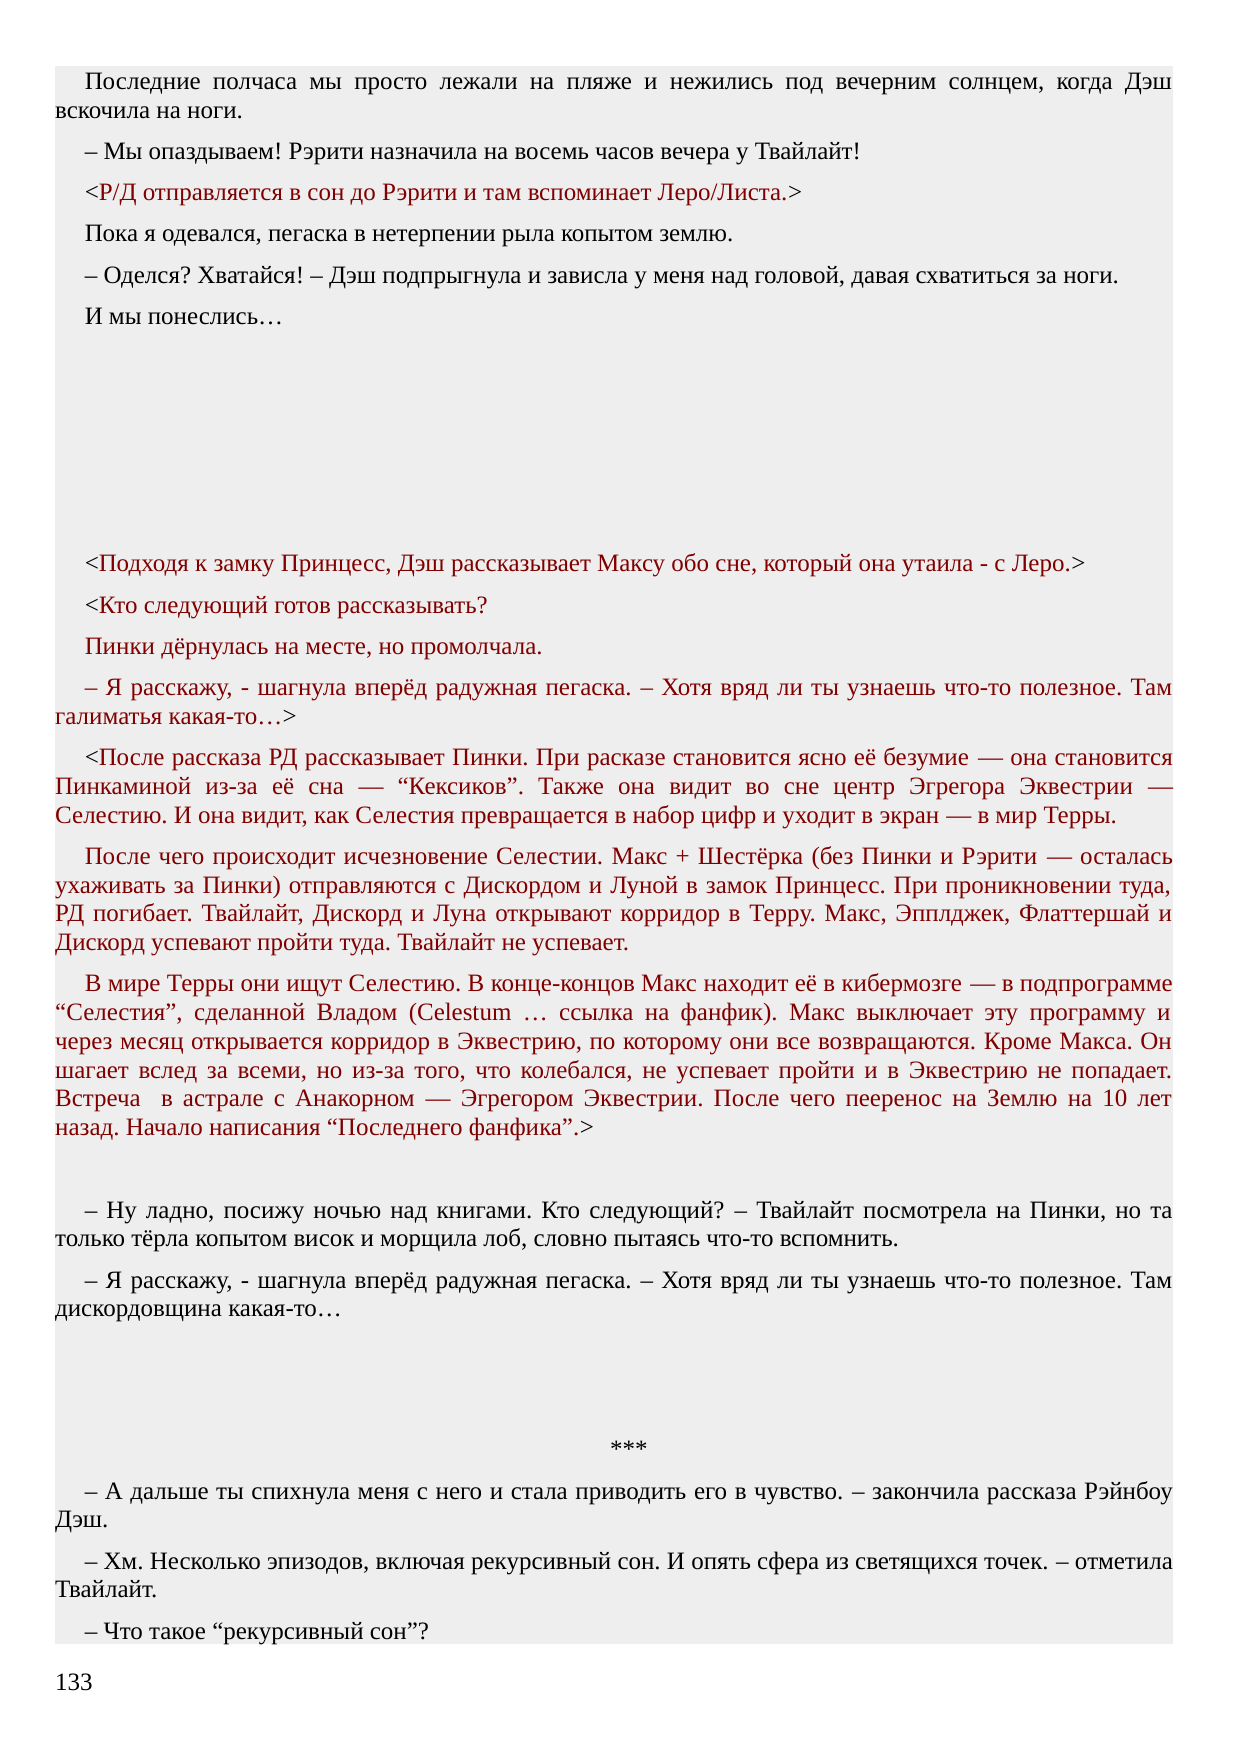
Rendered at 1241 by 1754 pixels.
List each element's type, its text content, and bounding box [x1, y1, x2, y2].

text – Ну ладно, посижу ночью над книгами. Кто следующий? – Твайлайт посмотрела на Пинки, но та только тёрла копытом висок и морщила лоб, словно пытаясь что-то вспомнить. [55, 1195, 1173, 1252]
text Пока я одевался, пегаска в нетерпении рыла копытом землю. [55, 218, 1173, 247]
text – Я расскажу, - шагнула вперёд радужная пегаска. – Хотя вряд ли ты узнаешь что-то полезное. Там галиматья какая-то…> [55, 672, 1173, 730]
text <Кто следующий готов рассказывать? [55, 590, 1173, 618]
text – А дальше ты спихнула меня с него и стала приводить его в чувство. – закончила рассказа Рэйнбоу Дэш. [55, 1476, 1173, 1533]
text Последние полчаса мы просто лежали на пляже и нежились под вечерним солнцем, когда Дэш вскочила на ноги. [55, 66, 1173, 123]
text – Я расскажу, - шагнула вперёд радужная пегаска. – Хотя вряд ли ты узнаешь что-то полезное. Там дискордовщина какая-то… [55, 1265, 1173, 1322]
text – Мы опаздываем! Рэрити назначила на восемь часов вечера у Твайлайт! [55, 136, 1173, 165]
text В мире Терры они ищут Селестию. В конце-концов Макс находит её в кибермозге — в подпрограмме “Селестия”, сделанной Владом (Celestum … ссылка на фанфик). Макс выключает эту программу и через месяц открывается корридор в Эквестрию, по которому они все возвращаются. Кроме Макса. Он шагает вслед за всеми, но из-за того, что колебался, не успевает пройти и в Эквестрию не попадает. Встреча в астрале с Анакорном — Эгрегором Эквестрии. После чего пееренос на Землю на 10 лет назад. Начало написания “Последнего фанфика”.> [55, 968, 1173, 1141]
text После чего происходит исчезновение Селестии. Макс + Шестёрка (без Пинки и Рэрити — осталась ухаживать за Пинки) отправляются с Дискордом и Луной в замок Принцесс. При проникновении туда, РД погибает. Твайлайт, Дискорд и Луна открывают корридор в Терру. Макс, Эпплджек, Флаттершай и Дискорд успевают пройти туда. Твайлайт не успевает. [55, 841, 1173, 956]
text И мы понеслись… [55, 301, 1173, 330]
text Пинки дёрнулась на месте, но промолчала. [55, 631, 1173, 660]
text <Р/Д отправляется в сон до Рэрити и там вспоминает Леро/Листа.> [55, 177, 1173, 206]
text <Подходя к замку Принцесс, Дэш рассказывает Максу обо сне, который она утаила - с Леро.> [55, 548, 1173, 577]
text *** [55, 1434, 1173, 1463]
text – Хм. Несколько эпизодов, включая рекурсивный сон. И опять сфера из светящихся точек. – отметила Твайлайт. [55, 1546, 1173, 1603]
text – Оделся? Хватайся! – Дэш подпрыгнула и зависла у меня над головой, давая схватиться за ноги. [55, 260, 1173, 288]
text – Что такое “рекурсивный сон”? [55, 1616, 1173, 1644]
text <После рассказа РД рассказывает Пинки. При расказе становится ясно её безумие — она становится Пинкаминой из-за её сна — “Кексиков”. Также она видит во сне центр Эгрегора Эквестрии — Селестию. И она видит, как Селестия превращается в набор цифр и уходит в экран — в мир Терры. [55, 742, 1173, 828]
